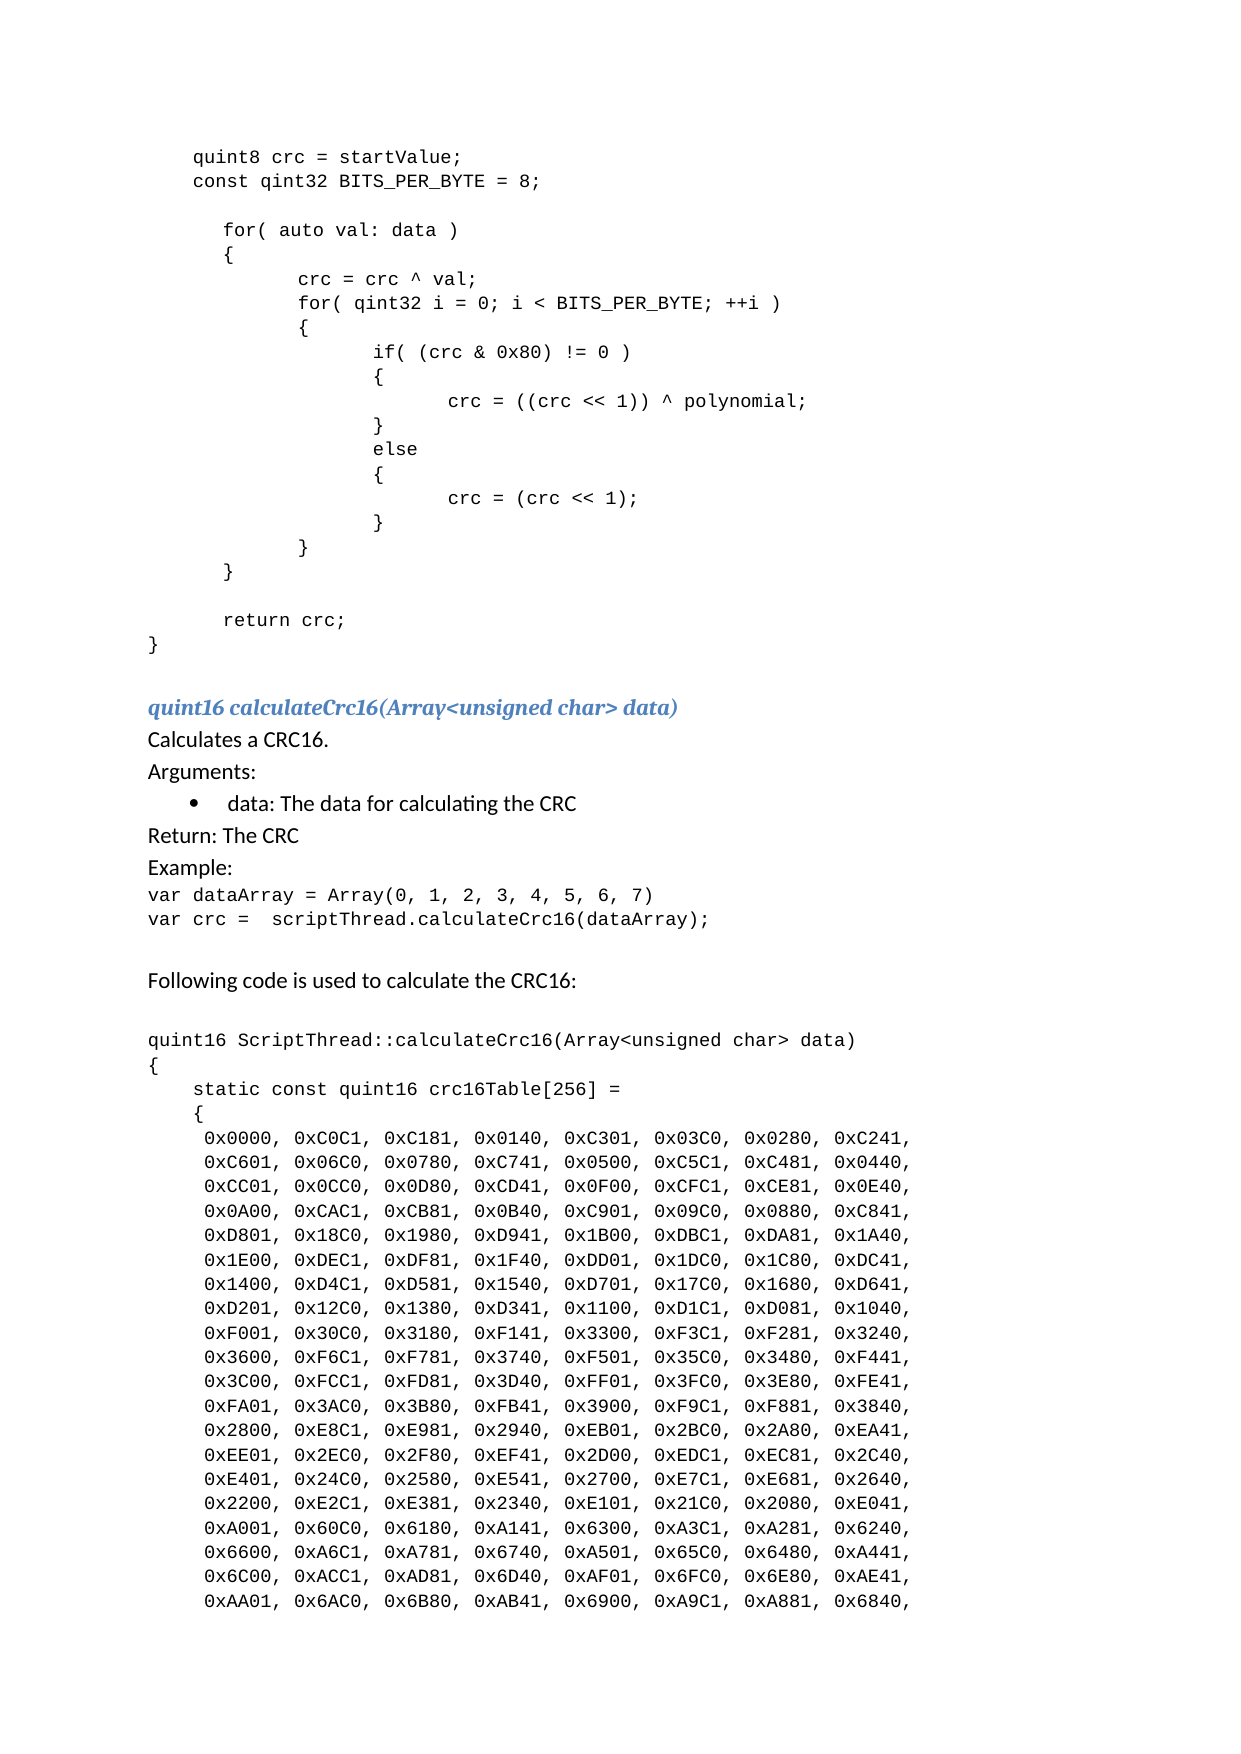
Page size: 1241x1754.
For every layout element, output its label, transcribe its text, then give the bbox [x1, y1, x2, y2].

text if( (crc & 0x80) != 0 ) [148, 343, 1093, 364]
text } [148, 538, 1093, 559]
text else [148, 440, 1093, 461]
text { [148, 367, 1093, 388]
text crc = crc ^ val; [223, 269, 1093, 291]
text for( auto val: data ) [148, 221, 1093, 242]
text 0x2200, 0xE2C1, 0xE381, 0x2340, 0xE101, 0x21C0, 0x2080, 0xE041, [148, 1494, 1093, 1515]
text { [148, 464, 1093, 486]
text Arguments: [148, 757, 1093, 785]
subtitle quint16 calculateCrc16(Array<unsigned char> data) [148, 694, 1093, 721]
text 0xC601, 0x06C0, 0x0780, 0xC741, 0x0500, 0xC5C1, 0xC481, 0x0440, [148, 1153, 1093, 1174]
text 0x0A00, 0xCAC1, 0xCB81, 0x0B40, 0xC901, 0x09C0, 0x0880, 0xC841, [148, 1202, 1093, 1223]
text 0x3C00, 0xFCC1, 0xFD81, 0x3D40, 0xFF01, 0x3FC0, 0x3E80, 0xFE41, [148, 1372, 1093, 1393]
text 0xD201, 0x12C0, 0x1380, 0xD341, 0x1100, 0xD1C1, 0xD081, 0x1040, [148, 1299, 1093, 1320]
text 0xAA01, 0x6AC0, 0x6B80, 0xAB41, 0x6900, 0xA9C1, 0xA881, 0x6840, [148, 1592, 1093, 1613]
text { [223, 318, 1093, 339]
text 0xEE01, 0x2EC0, 0x2F80, 0xEF41, 0x2D00, 0xEDC1, 0xEC81, 0x2C40, [148, 1445, 1093, 1467]
text var crc = scriptThread.calculateCrc16(dataArray); [148, 910, 1093, 931]
text 0xF001, 0x30C0, 0x3180, 0xF141, 0x3300, 0xF3C1, 0xF281, 0x3240, [148, 1323, 1093, 1345]
text Calculates a CRC16. [148, 725, 1093, 753]
text 0xE401, 0x24C0, 0x2580, 0xE541, 0x2700, 0xE7C1, 0xE681, 0x2640, [148, 1470, 1093, 1491]
text { [148, 245, 1093, 266]
text 0xD801, 0x18C0, 0x1980, 0xD941, 0x1B00, 0xDBC1, 0xDA81, 0x1A40, [148, 1226, 1093, 1247]
text for( qint32 i = 0; i < BITS_PER_BYTE; ++i ) [223, 294, 1093, 315]
text } [148, 562, 1093, 583]
list data: The data for calculating the CRC [190, 789, 1093, 817]
text crc = ((crc << 1)) ^ polynomial; [148, 391, 1093, 413]
text 0x6C00, 0xACC1, 0xAD81, 0x6D40, 0xAF01, 0x6FC0, 0x6E80, 0xAE41, [148, 1567, 1093, 1588]
text 0x0000, 0xC0C1, 0xC181, 0x0140, 0xC301, 0x03C0, 0x0280, 0xC241, [148, 1128, 1093, 1150]
text quint16 ScriptThread::calculateCrc16(Array<unsigned char> data) [148, 1031, 1093, 1052]
text var dataArray = Array(0, 1, 2, 3, 4, 5, 6, 7) [148, 886, 1093, 907]
text 0x3600, 0xF6C1, 0xF781, 0x3740, 0xF501, 0x35C0, 0x3480, 0xF441, [148, 1348, 1093, 1369]
text return crc; [148, 611, 1093, 632]
text const qint32 BITS_PER_BYTE = 8; [148, 172, 1093, 193]
text 0xFA01, 0x3AC0, 0x3B80, 0xFB41, 0x3900, 0xF9C1, 0xF881, 0x3840, [148, 1397, 1093, 1418]
text quint8 crc = startValue; [148, 148, 1093, 169]
text 0xCC01, 0x0CC0, 0x0D80, 0xCD41, 0x0F00, 0xCFC1, 0xCE81, 0x0E40, [148, 1177, 1093, 1198]
text 0x6600, 0xA6C1, 0xA781, 0x6740, 0xA501, 0x65C0, 0x6480, 0xA441, [148, 1543, 1093, 1564]
text } [148, 635, 1093, 656]
text crc = (crc << 1); [148, 489, 1093, 510]
text } [148, 513, 1093, 534]
text Return: The CRC [148, 821, 1093, 849]
text 0x1E00, 0xDEC1, 0xDF81, 0x1F40, 0xDD01, 0x1DC0, 0x1C80, 0xDC41, [148, 1250, 1093, 1272]
text { [148, 1055, 1093, 1077]
text { [148, 1104, 1093, 1125]
text } [148, 416, 1093, 437]
text static const quint16 crc16Table[256] = [148, 1080, 1093, 1101]
text 0x1400, 0xD4C1, 0xD581, 0x1540, 0xD701, 0x17C0, 0x1680, 0xD641, [148, 1275, 1093, 1296]
text Following code is used to calculate the CRC16: [148, 967, 1093, 995]
text 0xA001, 0x60C0, 0x6180, 0xA141, 0x6300, 0xA3C1, 0xA281, 0x6240, [148, 1518, 1093, 1540]
text 0x2800, 0xE8C1, 0xE981, 0x2940, 0xEB01, 0x2BC0, 0x2A80, 0xEA41, [148, 1421, 1093, 1442]
text Example: [148, 853, 1093, 882]
